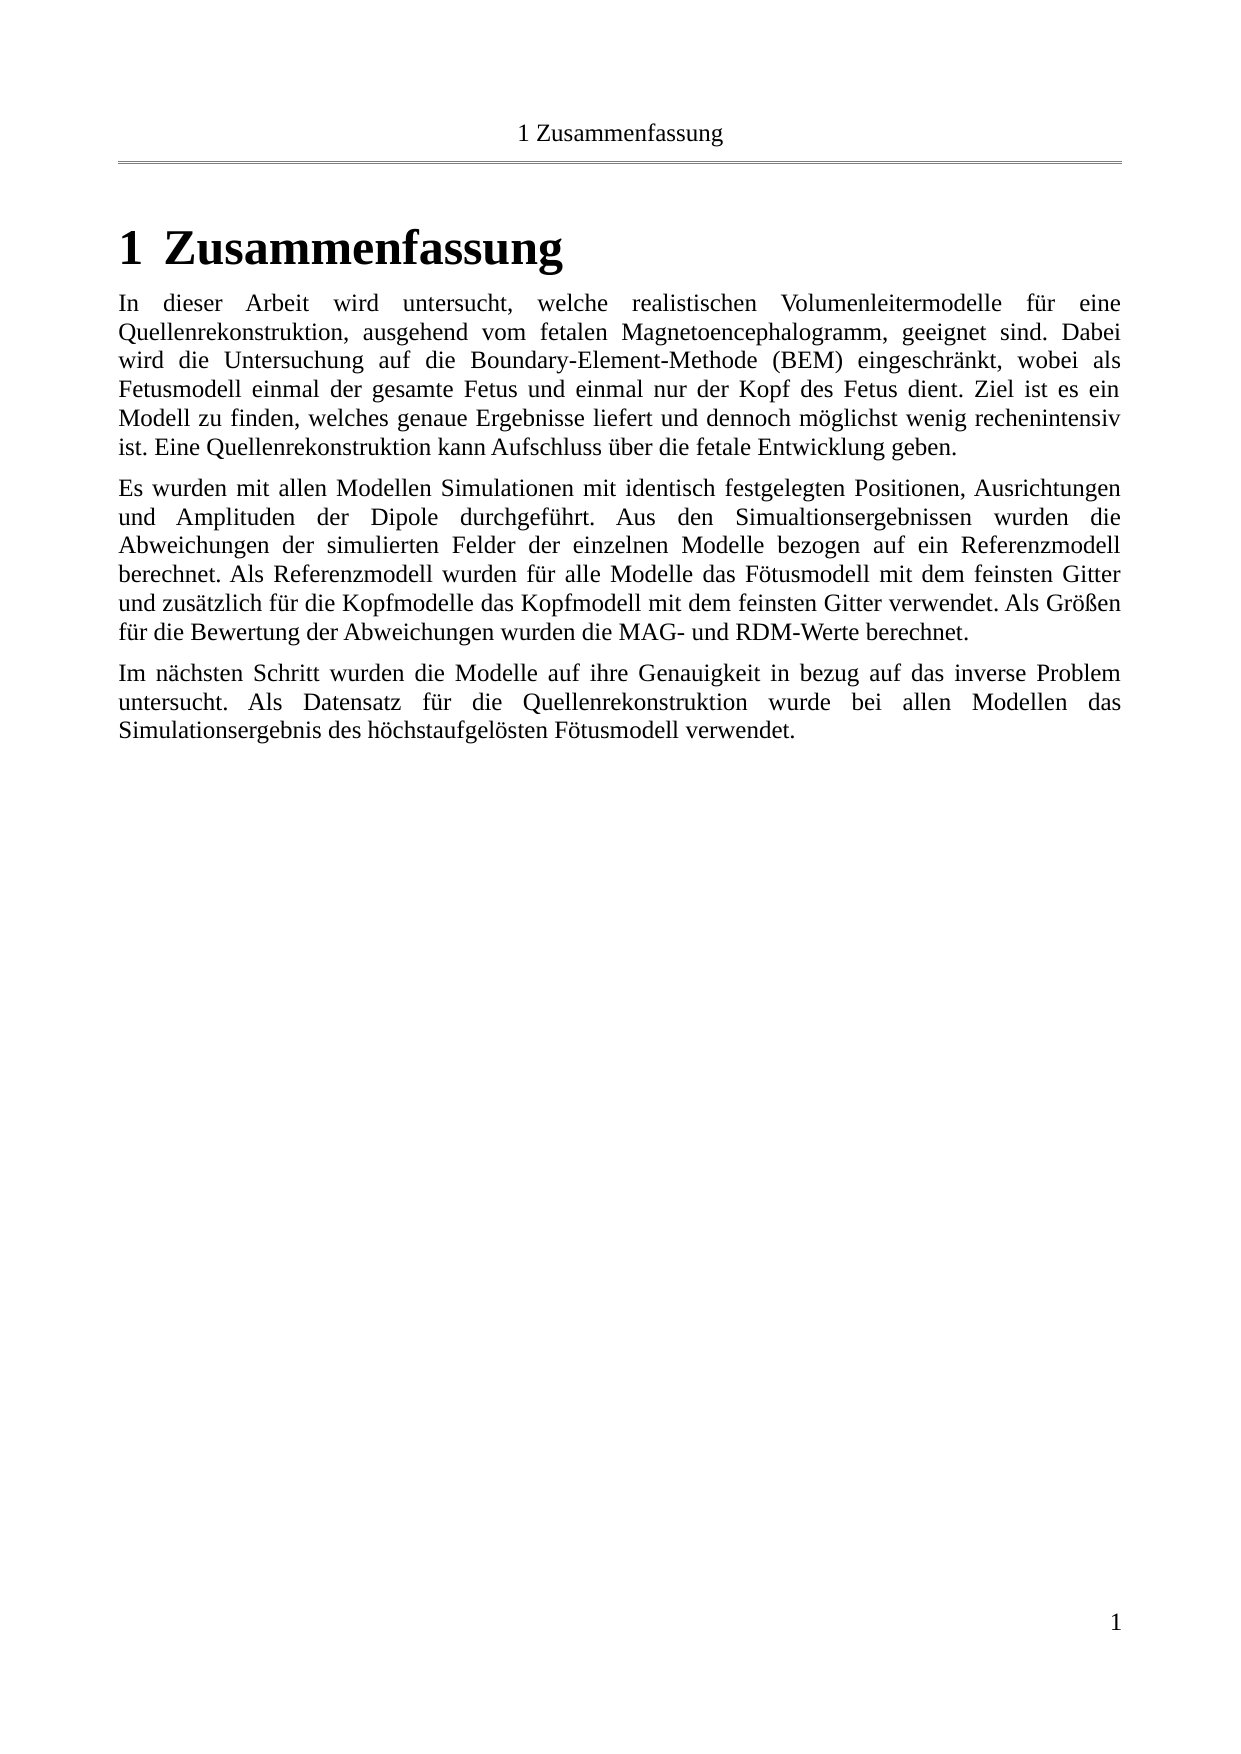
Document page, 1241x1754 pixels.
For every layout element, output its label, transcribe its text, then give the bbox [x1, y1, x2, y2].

text Im nächsten Schritt wurden die Modelle auf ihre Genauigkeit in bezug auf das inverse Problem untersucht. Als Datensatz für die Quellenrekonstruktion wurde bei allen Modellen das Simulationsergebnis des höchstaufgelösten Fötusmodell verwendet. [118, 658, 1122, 744]
text In dieser Arbeit wird untersucht, welche realistischen Volumenleitermodelle für eine Quellenrekonstruktion, ausgehend vom fetalen Magnetoencephalogramm, geeignet sind. Dabei wird die Untersuchung auf die Boundary-Element-Methode (BEM) eingeschränkt, wobei als Fetusmodell einmal der gesamte Fetus und einmal nur der Kopf des Fetus dient. Ziel ist es ein Modell zu finden, welches genaue Ergebnisse liefert und dennoch möglichst wenig rechenintensiv ist. Eine Quellenrekonstruktion kann Aufschluss über die fetale Entwicklung geben. [118, 288, 1122, 461]
subtitle Zusammenfassung [118, 218, 1122, 276]
text Es wurden mit allen Modellen Simulationen mit identisch festgelegten Positionen, Ausrichtungen und Amplituden der Dipole durchgeführt. Aus den Simualtionsergebnissen wurden die Abweichungen der simulierten Felder der einzelnen Modelle bezogen auf ein Referenzmodell berechnet. Als Referenzmodell wurden für alle Modelle das Fötusmodell mit dem feinsten Gitter und zusätzlich für die Kopfmodelle das Kopfmodell mit dem feinsten Gitter verwendet. Als Größen für die Bewertung der Abweichungen wurden die MAG- und RDM-Werte berechnet. [118, 473, 1122, 646]
